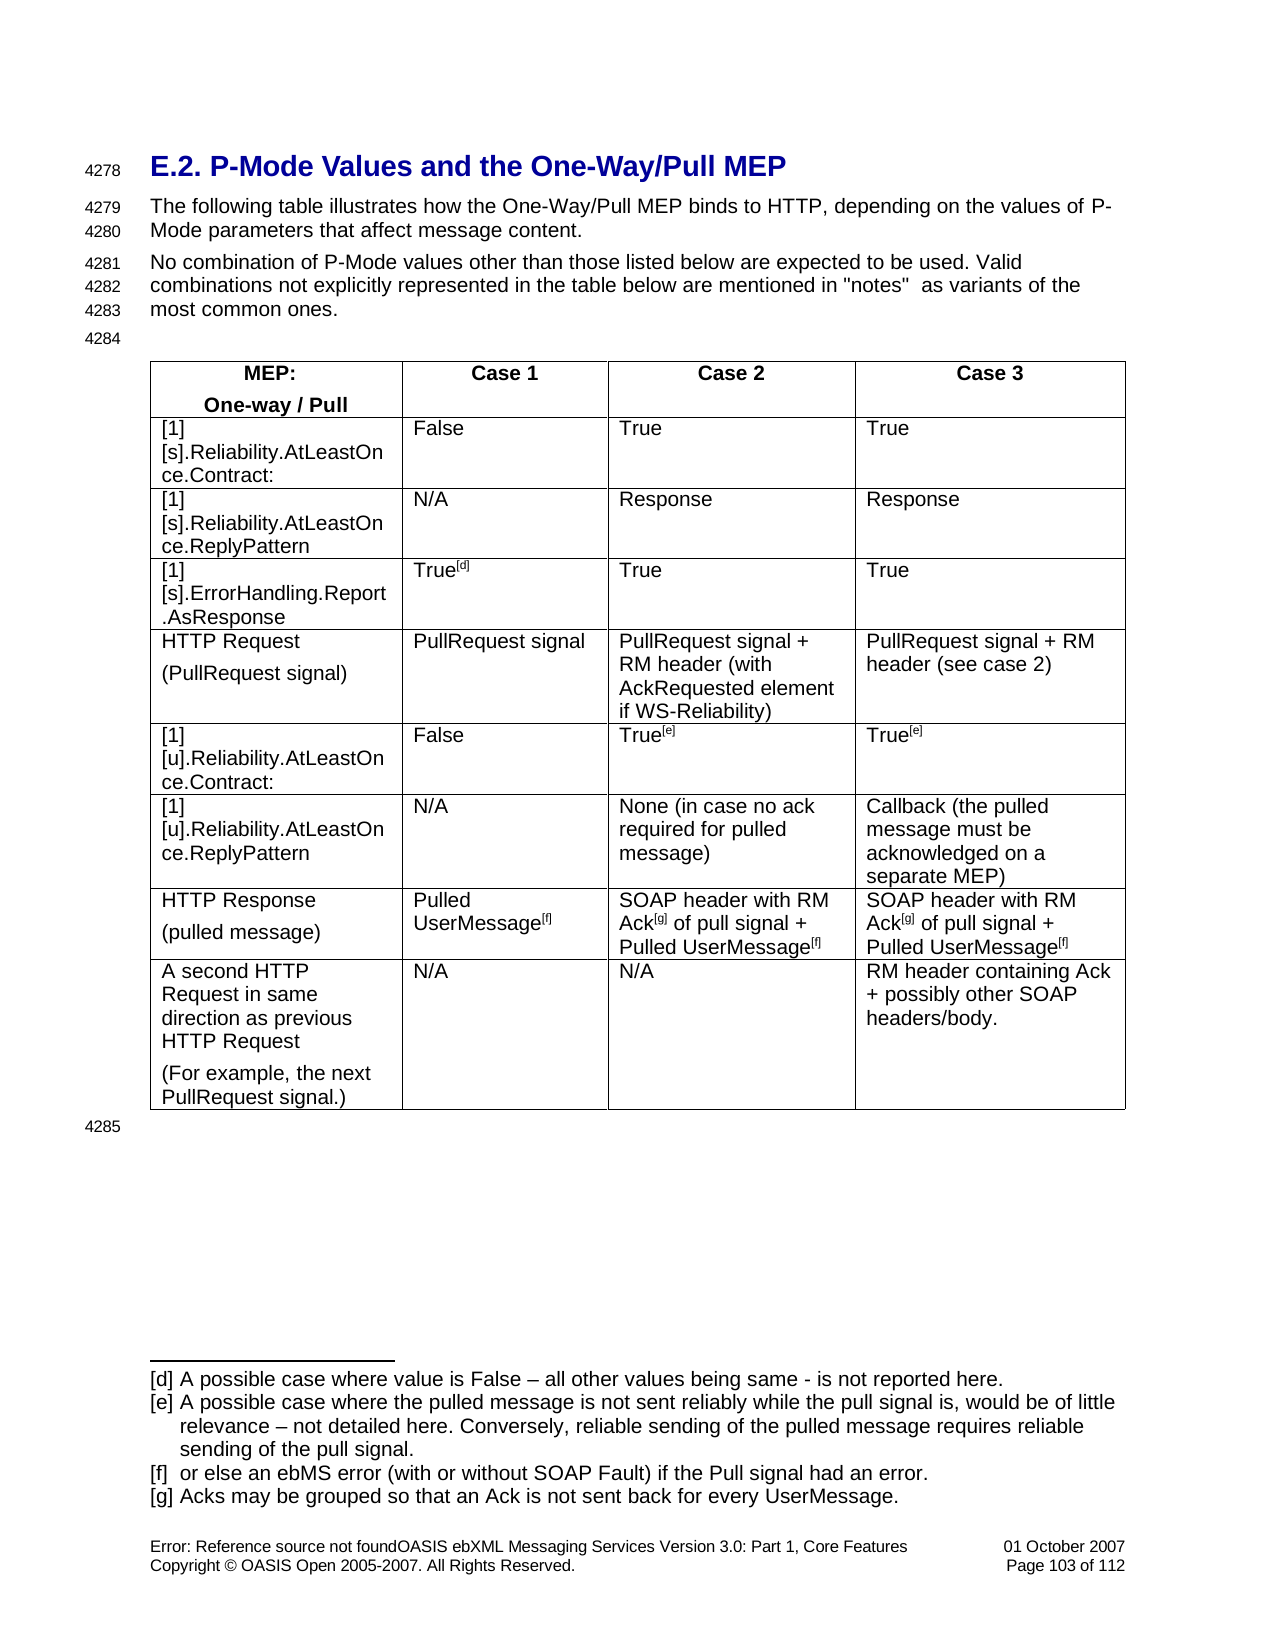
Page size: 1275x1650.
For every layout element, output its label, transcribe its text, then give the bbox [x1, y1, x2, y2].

text No combination of P-Mode values other than those listed below are expected to be used. Valid combinations not explicitly represented in the table below are mentioned in "notes" as variants of the most common ones. [150, 250, 1125, 321]
table_header Case 2 [609, 362, 855, 417]
table_cell PullRequest signal [403, 630, 607, 723]
table_cell SOAP header with RM Ack[g] of pull signal + Pulled UserMessage[f] [856, 889, 1125, 959]
table_cell [1][u].Reliability.AtLeastOnce.ReplyPattern [151, 795, 402, 888]
table_cell True [403, 559, 607, 629]
table_cell PullRequest signal + RM header (see case 2) [856, 630, 1125, 723]
table_cell N/A [609, 960, 855, 1109]
table_cell Callback (the pulled message must be acknowledged on a separate MEP) [856, 795, 1125, 888]
table_cell True [856, 559, 1125, 629]
table_cell HTTP Request (PullRequest signal) [151, 630, 402, 723]
table_cell PullRequest signal + RM header (with AckRequested element if WS-Reliability) [609, 630, 855, 723]
table_cell False [403, 724, 607, 794]
table_cell [1][s].Reliability.AtLeastOnce.ReplyPattern [151, 489, 402, 558]
table_header Case 1 [403, 362, 607, 417]
table_cell True [609, 724, 855, 794]
table_cell [1][u].Reliability.AtLeastOnce.Contract: [151, 724, 402, 794]
table_cell A second HTTP Request in same direction as previous HTTP Request (For example, the next PullRequest signal.) [151, 960, 402, 1109]
table_cell True [609, 559, 855, 629]
table_cell Pulled UserMessage [403, 889, 607, 959]
table_cell [1][s].Reliability.AtLeastOnce.Contract: [151, 418, 402, 488]
table_cell True[e] [856, 724, 1125, 794]
table_cell [1][s].ErrorHandling.Report.AsResponse [151, 559, 402, 629]
text The following table illustrates how the One-Way/Pull MEP binds to HTTP, depending on the values of P-Mode parameters that affect message content. [150, 195, 1125, 242]
subtitle P-Mode Values and the One-Way/Pull MEP [150, 150, 1125, 182]
table_cell True [609, 418, 855, 488]
table_header Case 3 [856, 362, 1125, 417]
table_cell False [403, 418, 607, 488]
table_cell SOAP header with RM Ack of pull signal + Pulled UserMessage[f] [609, 889, 855, 959]
table_cell N/A [403, 960, 607, 1109]
table_cell RM header containing Ack + possibly other SOAP headers/body. [856, 960, 1125, 1109]
table_cell HTTP Response (pulled message) [151, 889, 402, 959]
table_cell Response [856, 489, 1125, 558]
table_header MEP: One-way / Pull [151, 362, 402, 417]
table_cell None (in case no ack required for pulled message) [609, 795, 855, 888]
table_cell True [856, 418, 1125, 488]
table_cell Response [609, 489, 855, 558]
table_cell N/A [403, 795, 607, 888]
table_cell N/A [403, 489, 607, 558]
